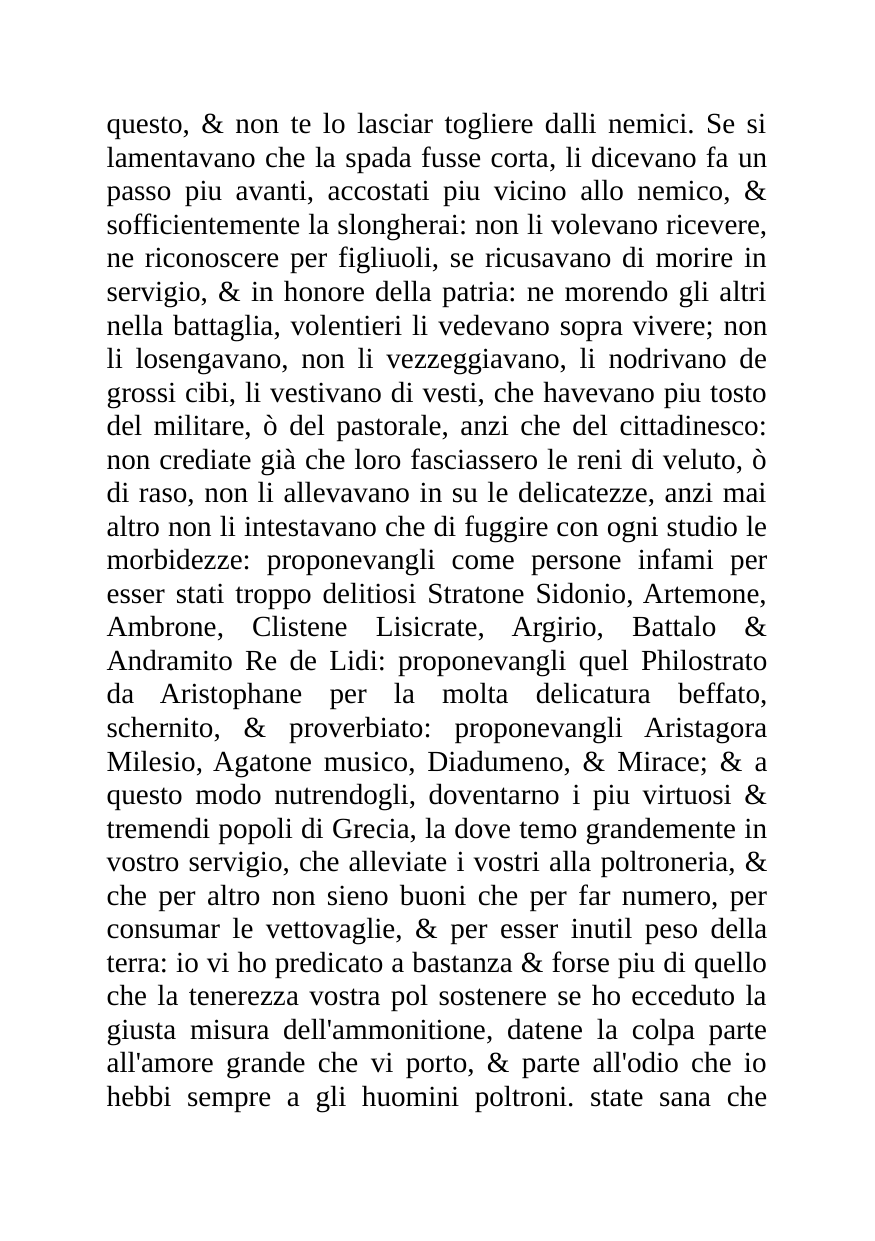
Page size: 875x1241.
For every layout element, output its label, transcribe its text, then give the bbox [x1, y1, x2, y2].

text questo, & non te lo lasciar togliere dalli nemici. Se si lamentavano che la spada fusse corta, li dicevano fa un passo piu avanti, accostati piu vicino allo nemico, & sofficientemente la slongherai: non li volevano ricevere, ne riconoscere per figliuoli, se ricusavano di morire in servigio, & in honore della patria: ne morendo gli altri nella battaglia, volentieri li vedevano sopra vivere; non li losengavano, non li vezzeggiavano, li nodrivano de grossi cibi, li vestivano di vesti, che havevano piu tosto del militare, ò del pastorale, anzi che del cittadinesco: non crediate già che loro fasciassero le reni di veluto, ò di raso, non li allevavano in su le delicatezze, anzi mai altro non li intestavano che di fuggire con ogni studio le morbidezze: proponevangli come persone infami per esser stati troppo delitiosi Stratone Sidonio, Artemone, Ambrone, Clistene Lisicrate, Argirio, Battalo & Andramito Re de Lidi: proponevangli quel Philostrato da Aristophane per la molta delicatura beffato, schernito, & proverbiato: proponevangli Aristagora Milesio, Agatone musico, Diadumeno, & Mirace; & a questo modo nutrendogli, doventarno i piu virtuosi & tremendi popoli di Grecia, la dove temo grandemente in vostro servigio, che alleviate i vostri alla poltroneria, & che per altro non sieno buoni che per far numero, per consumar le vettovaglie, & per esser inutil peso della terra: io vi ho predicato a bastanza & forse piu di quello che la tenerezza vostra pol sostenere se ho ecceduto la giusta misura dell'ammonitione, datene la colpa parte all'amore grande che vi porto, & parte all'odio che io hebbi sempre a gli huomini poltroni. state sana che [106, 106, 768, 1113]
